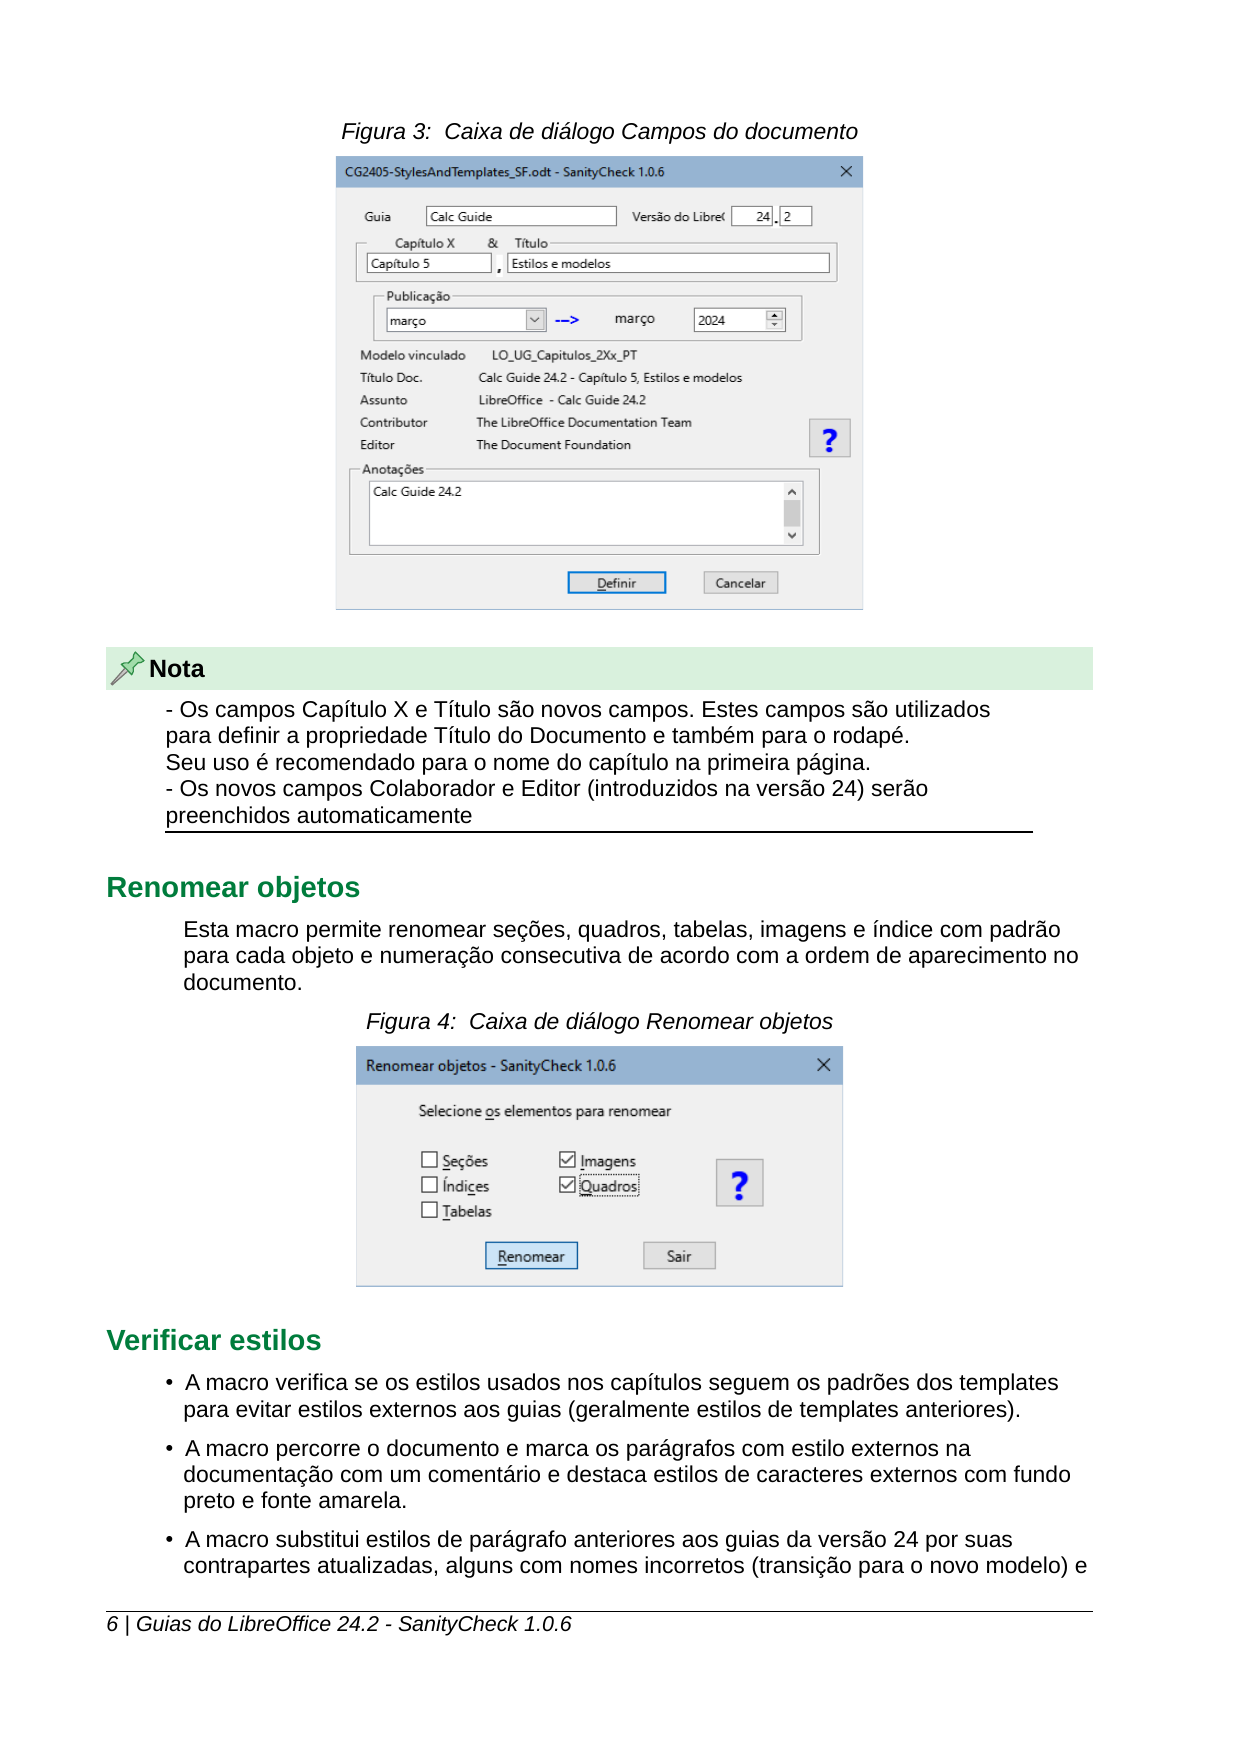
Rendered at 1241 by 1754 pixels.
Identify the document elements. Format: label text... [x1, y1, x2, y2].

picture [335, 156, 864, 610]
text Esta macro permite renomear seções, quadros, tabelas, imagens e índice com padrão para cada objeto e numeração consecutiva de acordo com a ordem de aparecimento no documento. [183, 916, 1093, 995]
text - Os campos Capítulo X e Título são novos campos. Estes campos são utilizados para definir a propriedade Título do Documento e também para o rodapé. Seu uso é recomendado para o nome do capítulo na primeira página. - Os novos campos Colaborador e Editor (introduzidos na versão 24) serão preenchidos automaticamente [165, 696, 1033, 831]
subtitle Renomear objetos [106, 870, 1093, 904]
text Figura 4: Caixa de diálogo Renomear objetos [356, 1008, 843, 1034]
picture [356, 1046, 844, 1287]
list A macro substitui estilos de parágrafo anteriores aos guias da versão 24 por suas contrapartes atualizadas, alguns com nomes incorretos (transição para o novo modelo) e [165, 1526, 1093, 1579]
subtitle Verificar estilos [106, 1323, 1093, 1357]
list A macro percorre o documento e marca os parágrafos com estilo externos na documentação com um comentário e destaca estilos de caracteres externos com fundo preto e fonte amarela. [165, 1434, 1093, 1514]
text Figura 3: Caixa de diálogo Campos do documento [336, 118, 863, 144]
subtitle Nota [106, 647, 1093, 690]
list A macro verifica se os estilos usados nos capítulos seguem os padrões dos templates para evitar estilos externos aos guias (geralmente estilos de templates anteriores). [165, 1369, 1093, 1422]
